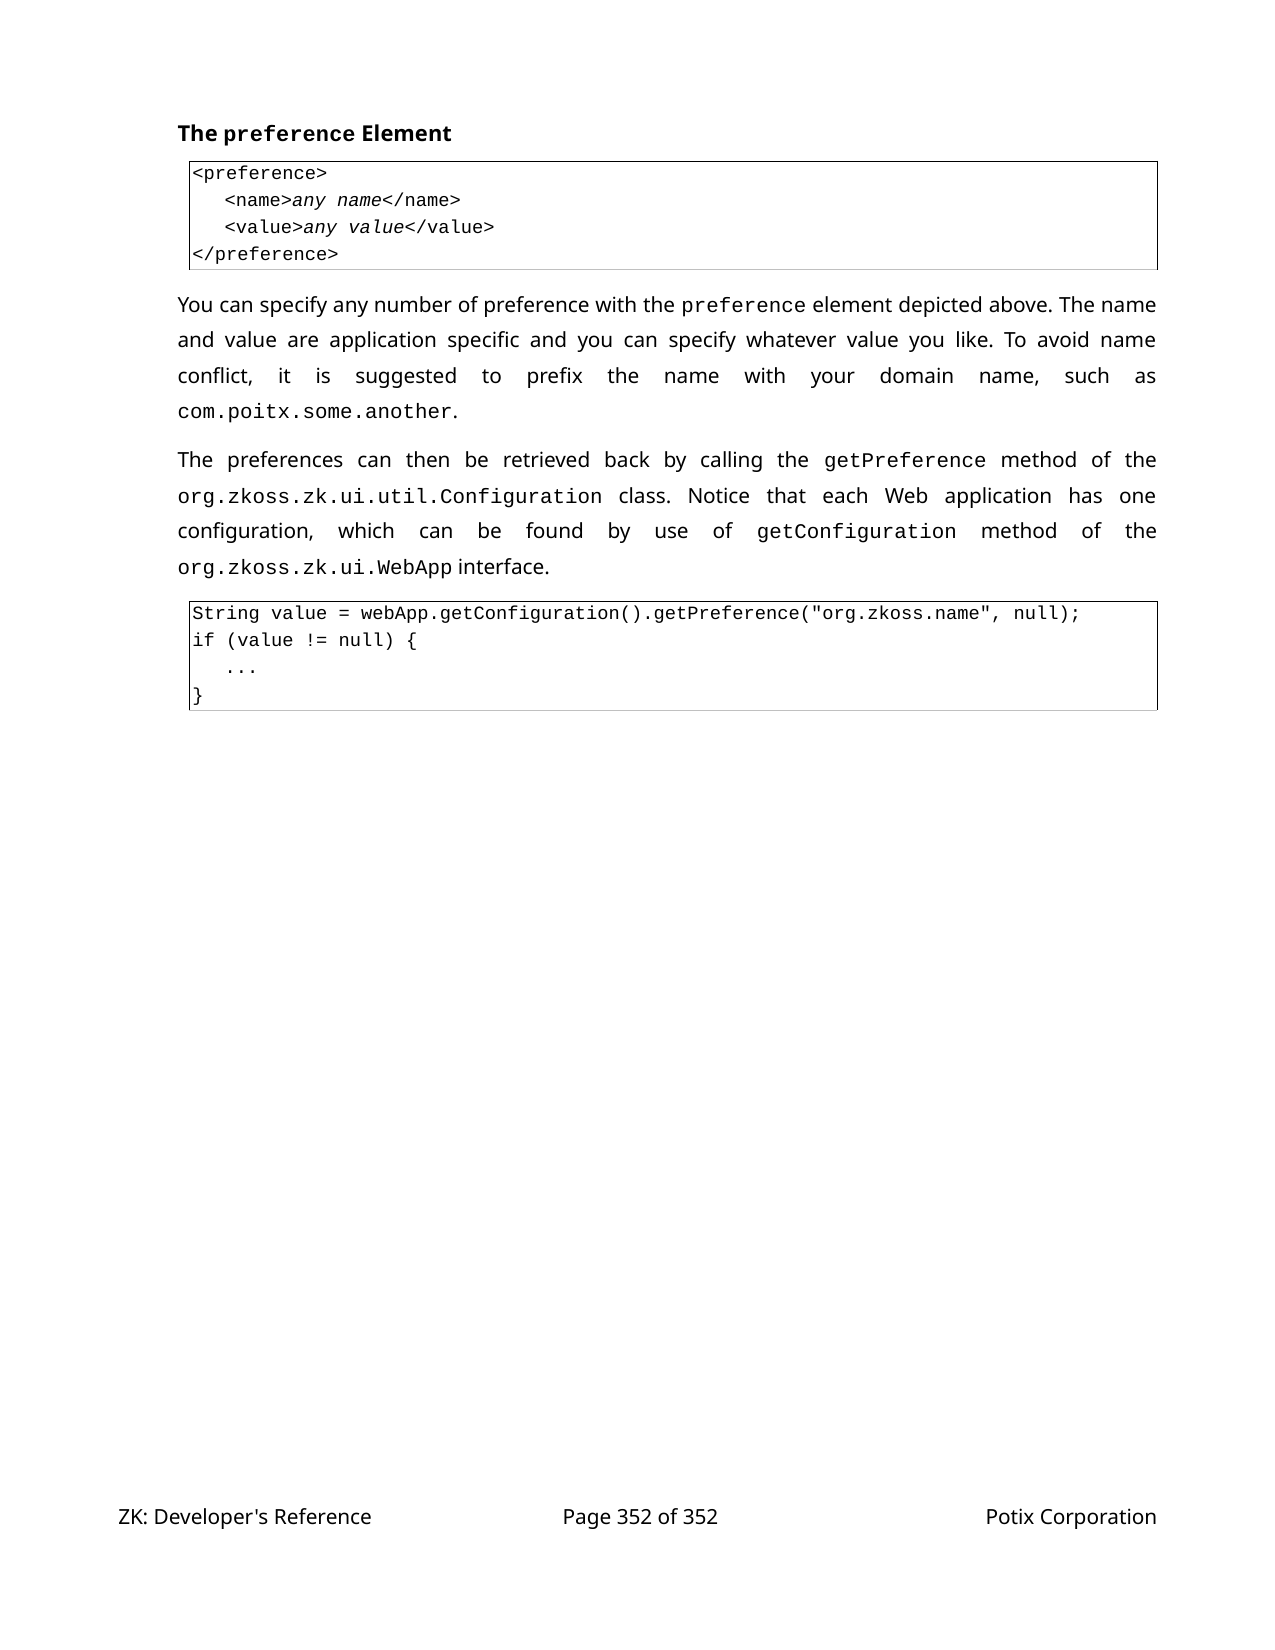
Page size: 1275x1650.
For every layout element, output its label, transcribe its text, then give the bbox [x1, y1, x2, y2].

text } [190, 682, 1157, 710]
text <value>any value</value> [190, 215, 1157, 239]
text <preference> [190, 162, 1157, 185]
text if (value != null) { [190, 628, 1157, 652]
text The preferences can then be retrieved back by calling the getPreference method of the org.zkoss.zk.ui.util.Configuration class. Notice that each Web application has one configuration, which can be found by use of getConfiguration method of the org.zkoss.zk.ui.WebApp interface. [177, 445, 1157, 580]
text <name>any name</name> [190, 188, 1157, 212]
text </preference> [190, 242, 1157, 269]
text String value = webApp.getConfiguration().getPreference("org.zkoss.name", null); [190, 602, 1157, 625]
subtitle The preference Element [177, 118, 1157, 148]
text ... [190, 655, 1157, 679]
text You can specify any number of preference with the preference element depicted above. The name and value are application specific and you can specify whatever value you like. To avoid name conflict, it is suggested to prefix the name with your domain name, such as com.poitx.some.another. [177, 290, 1157, 424]
